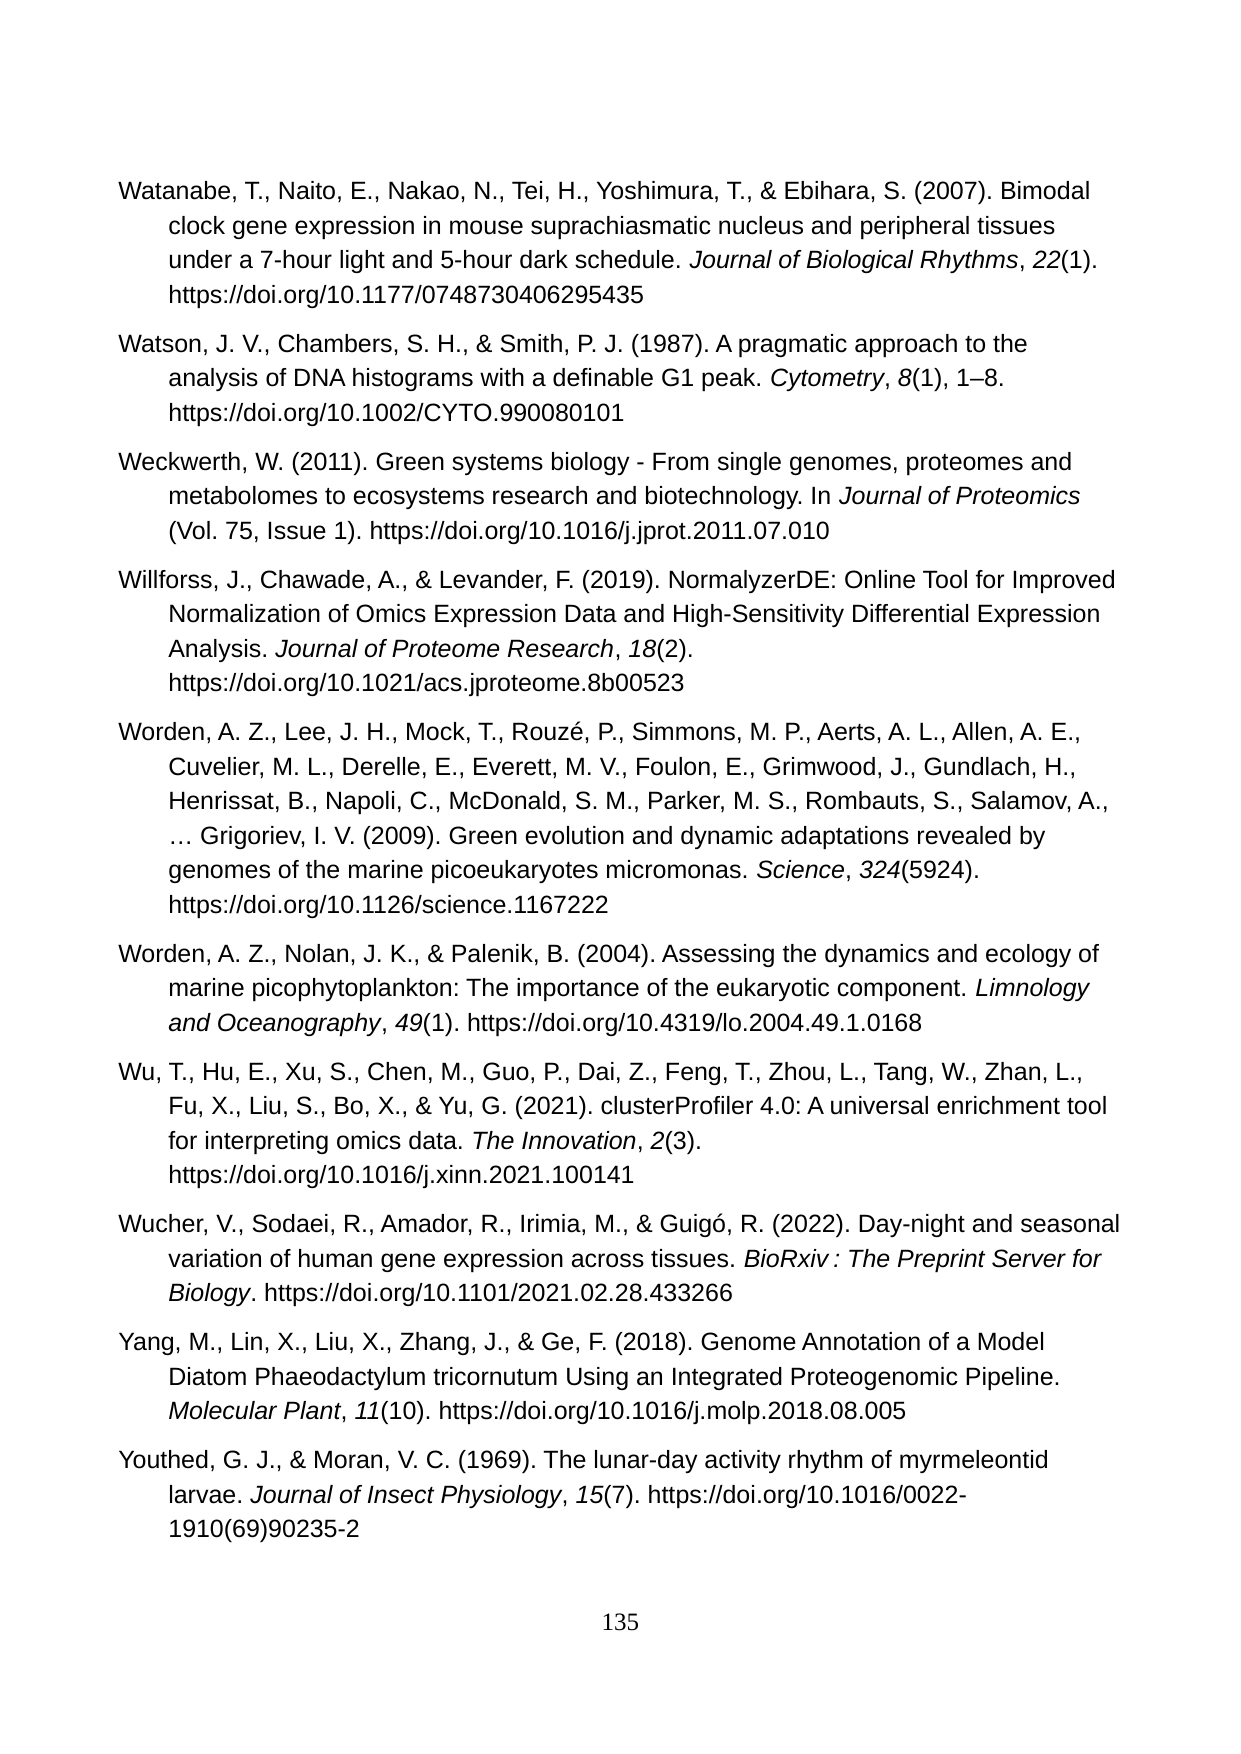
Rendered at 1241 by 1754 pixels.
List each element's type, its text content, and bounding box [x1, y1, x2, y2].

text Wucher, V., Sodaei, R., Amador, R., Irimia, M., & Guigó, R. (2022). Day-night and seasonal variation of human gene expression across tissues. BioRxiv : The Preprint Server for Biology. https://doi.org/10.1101/2021.02.28.433266 [118, 1209, 1122, 1307]
text Worden, A. Z., Nolan, J. K., & Palenik, B. (2004). Assessing the dynamics and ecology of marine picophytoplankton: The importance of the eukaryotic component. Limnology and Oceanography, 49(1). https://doi.org/10.4319/lo.2004.49.1.0168 [118, 939, 1122, 1037]
text Wu, T., Hu, E., Xu, S., Chen, M., Guo, P., Dai, Z., Feng, T., Zhou, L., Tang, W., Zhan, L., Fu, X., Liu, S., Bo, X., & Yu, G. (2021). clusterProfiler 4.0: A universal enrichment tool for interpreting omics data. The Innovation, 2(3). https://doi.org/10.1016/j.xinn.2021.100141 [118, 1057, 1122, 1189]
text Willforss, J., Chawade, A., & Levander, F. (2019). NormalyzerDE: Online Tool for Improved Normalization of Omics Expression Data and High-Sensitivity Differential Expression Analysis. Journal of Proteome Research, 18(2). https://doi.org/10.1021/acs.jproteome.8b00523 [118, 565, 1122, 697]
text Watanabe, T., Naito, E., Nakao, N., Tei, H., Yoshimura, T., & Ebihara, S. (2007). Bimodal clock gene expression in mouse suprachiasmatic nucleus and peripheral tissues under a 7-hour light and 5-hour dark schedule. Journal of Biological Rhythms, 22(1). https://doi.org/10.1177/0748730406295435 [118, 176, 1122, 308]
text Yang, M., Lin, X., Liu, X., Zhang, J., & Ge, F. (2018). Genome Annotation of a Model Diatom Phaeodactylum tricornutum Using an Integrated Proteogenomic Pipeline. Molecular Plant, 11(10). https://doi.org/10.1016/j.molp.2018.08.005 [118, 1327, 1122, 1425]
text Weckwerth, W. (2011). Green systems biology - From single genomes, proteomes and metabolomes to ecosystems research and biotechnology. In Journal of Proteomics (Vol. 75, Issue 1). https://doi.org/10.1016/j.jprot.2011.07.010 [118, 447, 1122, 544]
text Worden, A. Z., Lee, J. H., Mock, T., Rouzé, P., Simmons, M. P., Aerts, A. L., Allen, A. E., Cuvelier, M. L., Derelle, E., Everett, M. V., Foulon, E., Grimwood, J., Gundlach, H., Henrissat, B., Napoli, C., McDonald, S. M., Parker, M. S., Rombauts, S., Salamov, A., … Grigoriev, I. V. (2009). Green evolution and dynamic adaptations revealed by genomes of the marine picoeukaryotes micromonas. Science, 324(5924). https://doi.org/10.1126/science.1167222 [118, 717, 1122, 918]
text Youthed, G. J., & Moran, V. C. (1969). The lunar-day activity rhythm of myrmeleontid larvae. Journal of Insect Physiology, 15(7). https://doi.org/10.1016/0022-1910(69)90235-2 [118, 1445, 1122, 1543]
text Watson, J. V., Chambers, S. H., & Smith, P. J. (1987). A pragmatic approach to the analysis of DNA histograms with a definable G1 peak. Cytometry, 8(1), 1–8. https://doi.org/10.1002/CYTO.990080101 [118, 329, 1122, 427]
